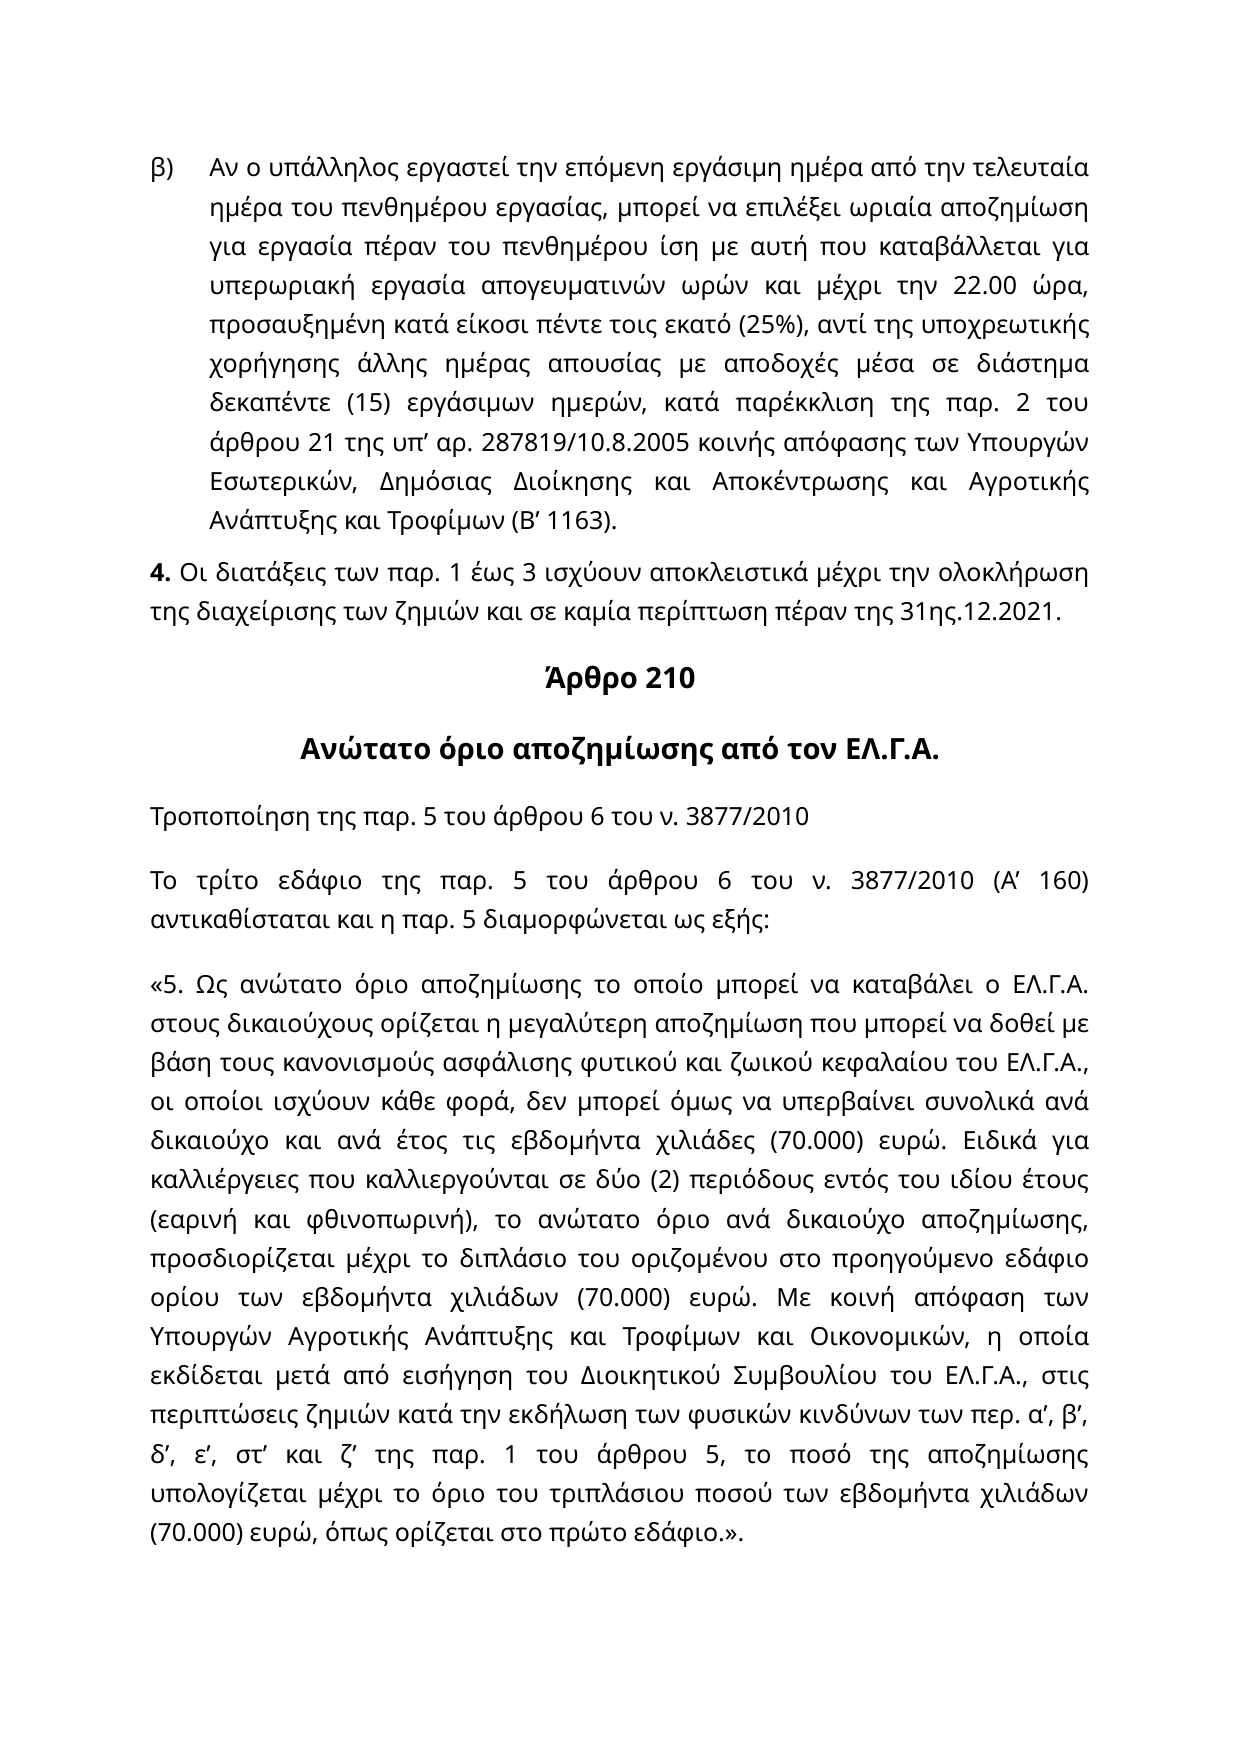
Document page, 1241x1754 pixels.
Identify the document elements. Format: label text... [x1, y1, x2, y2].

list β) Αν ο υπάλληλος εργαστεί την επόμενη εργάσιμη ημέρα από την τελευταία ημέρα του πενθημέρου εργασίας, μπορεί να επιλέξει ωριαία αποζημίωση για εργασία πέραν του πενθημέρου ίση με αυτή που καταβάλλεται για υπερωριακή εργασία απογευματινών ωρών και μέχρι την 22.00 ώρα, προσαυξημένη κατά είκοσι πέντε τοις εκατό (25%), αντί της υποχρεωτικής χορήγησης άλλης ημέρας απουσίας με αποδοχές μέσα σε διάστημα δεκαπέντε (15) εργάσιμων ημερών, κατά παρέκκλιση της παρ. 2 του άρθρου 21 της υπ’ αρ. 287819/10.8.2005 κοινής απόφασης των Υπουργών Εσωτερικών, Δημόσιας Διοίκησης και Αποκέντρωσης και Αγροτικής Ανάπτυξης και Τροφίμων (Β’ 1163). [150, 150, 1090, 537]
subtitle Άρθρο 210 [150, 657, 1090, 697]
text 4. Οι διατάξεις των παρ. 1 έως 3 ισχύουν αποκλειστικά μέχρι την ολοκλήρωση της διαχείρισης των ζημιών και σε καμία περίπτωση πέραν της 31ης.12.2021. [150, 554, 1090, 627]
text Τροποποίηση της παρ. 5 του άρθρου 6 του ν. 3877/2010 [150, 799, 1090, 833]
text «5. Ως ανώτατο όριο αποζημίωσης το οποίο μπορεί να καταβάλει ο ΕΛ.Γ.Α. στους δικαιούχους ορίζεται η μεγαλύτερη αποζημίωση που μπορεί να δοθεί με βάση τους κανονισμούς ασφάλισης φυτικού και ζωικού κεφαλαίου του ΕΛ.Γ.Α., οι οποίοι ισχύουν κάθε φορά, δεν μπορεί όμως να υπερβαίνει συνολικά ανά δικαιούχο και ανά έτος τις εβδομήντα χιλιάδες (70.000) ευρώ. Ειδικά για καλλιέργειες που καλλιεργούνται σε δύο (2) περιόδους εντός του ιδίου έτους (εαρινή και φθινοπωρινή), το ανώτατο όριο ανά δικαιούχο αποζημίωσης, προσδιορίζεται μέχρι το διπλάσιο του οριζομένου στο προηγούμενο εδάφιο ορίου των εβδομήντα χιλιάδων (70.000) ευρώ. Με κοινή απόφαση των Υπουργών Αγροτικής Ανάπτυξης και Τροφίμων και Οικονομικών, η οποία εκδίδεται μετά από εισήγηση του Διοικητικού Συμβουλίου του ΕΛ.Γ.Α., στις περιπτώσεις ζημιών κατά την εκδήλωση των φυσικών κινδύνων των περ. α’, β’, δ’, ε’, στ’ και ζ’ της παρ. 1 του άρθρου 5, το ποσό της αποζημίωσης υπολογίζεται μέχρι το όριο του τριπλάσιου ποσού των εβδομήντα χιλιάδων (70.000) ευρώ, όπως ορίζεται στο πρώτο εδάφιο.». [150, 966, 1090, 1549]
subtitle Ανώτατο όριο αποζημίωσης από τον ΕΛ.Γ.Α. [150, 728, 1090, 768]
text Το τρίτο εδάφιο της παρ. 5 του άρθρου 6 του ν. 3877/2010 (Α’ 160) αντικαθίσταται και η παρ. 5 διαμορφώνεται ως εξής: [150, 863, 1090, 936]
